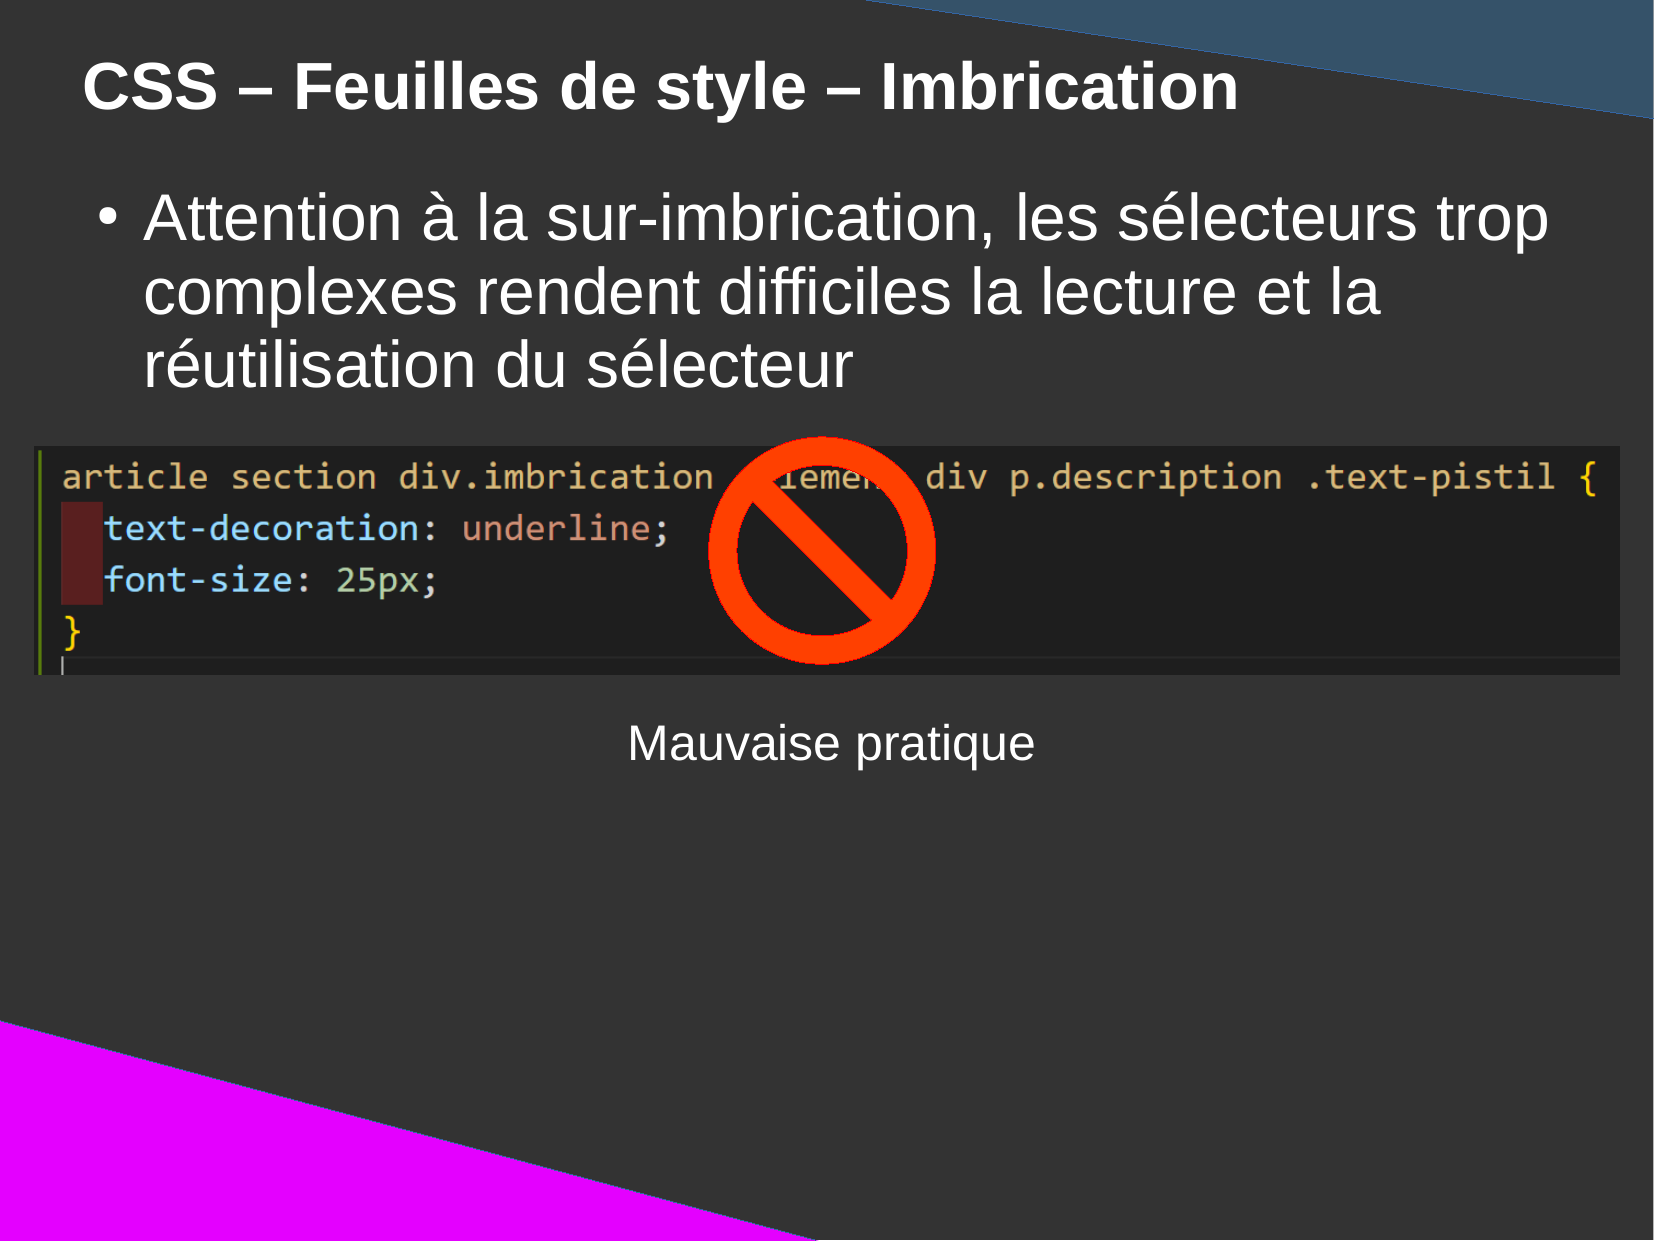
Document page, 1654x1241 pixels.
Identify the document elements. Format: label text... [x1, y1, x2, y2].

title Mauvaise pratique [531, 715, 1133, 827]
picture [34, 446, 1620, 675]
text_box [0, 1020, 819, 1241]
picture [737, 503, 870, 635]
title CSS – Feuilles de style – Imbrication [82, 49, 1571, 162]
text_box [708, 436, 936, 665]
picture [774, 466, 907, 599]
list Attention à la sur-imbrication, les sélecteurs trop complexes rendent difficiles la lecture et la réutilisation du sélecteur [80, 180, 1605, 405]
text_box [866, 0, 1654, 119]
